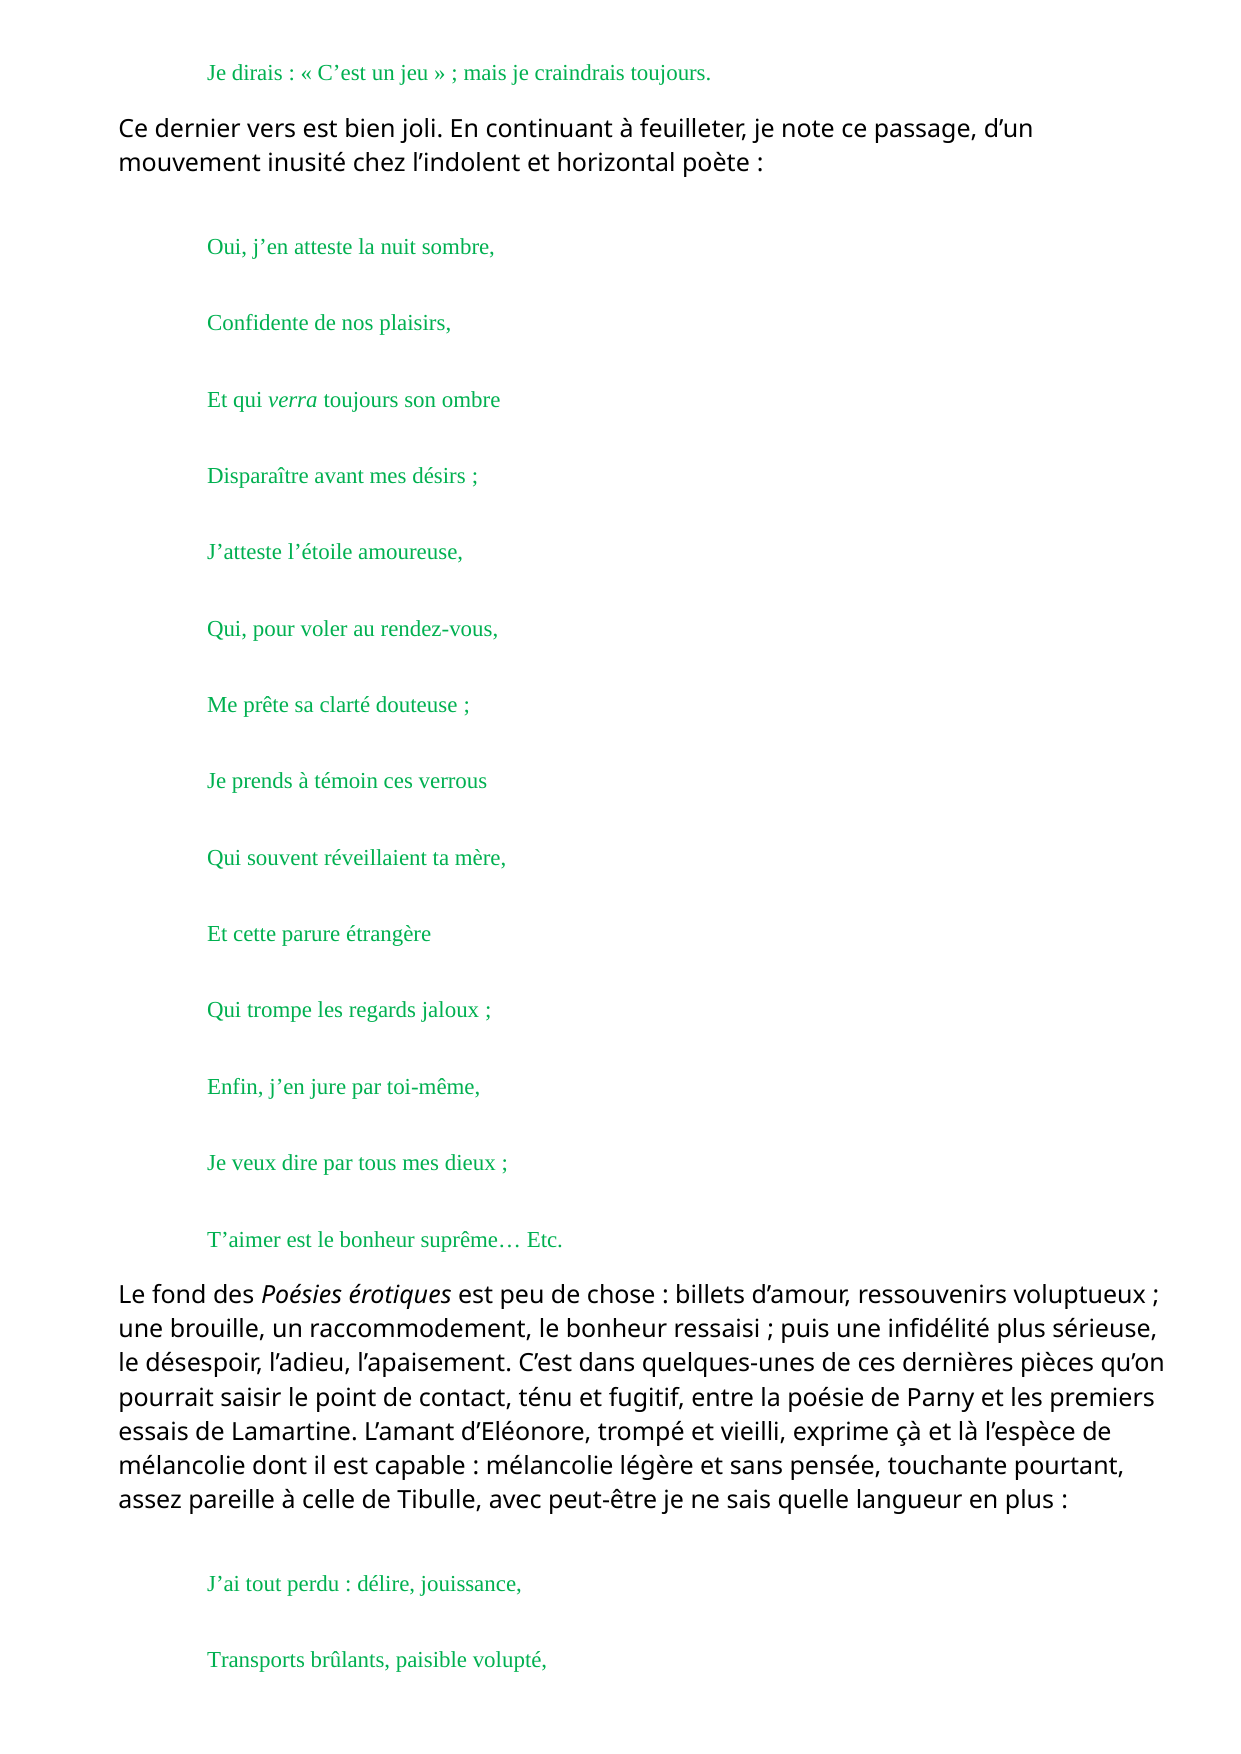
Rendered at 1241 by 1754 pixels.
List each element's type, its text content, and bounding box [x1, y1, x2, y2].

text Transports brûlants, paisible volupté, [207, 1646, 1181, 1673]
text Qui, pour voler au rendez-vous, [207, 615, 1181, 641]
text J’atteste l’étoile amoureuse, [207, 538, 1181, 565]
text Le fond des Poésies érotiques est peu de chose : billets d’amour, ressouvenirs voluptueux ; une brouille, un raccommodement, le bonheur ressaisi ; puis une infidélité plus sérieuse, le désespoir, l’adieu, l’apaisement. C’est dans quelques-unes de ces dernières pièces qu’on pourrait saisir le point de contact, ténu et fugitif, entre la poésie de Parny et les premiers essais de Lamartine. L’amant d’Eléonore, trompé et vieilli, exprime çà et là l’espèce de mélancolie dont il est capable : mélancolie légère et sans pensée, touchante pourtant, assez pareille à celle de Tibulle, avec peut-être je ne sais quelle langueur en plus : [118, 1277, 1181, 1515]
text J’ai tout perdu : délire, jouissance, [207, 1570, 1181, 1596]
text Je dirais : « C’est un jeu » ; mais je craindrais toujours. [207, 59, 1181, 85]
text Je prends à témoin ces verrous [207, 767, 1181, 794]
text Qui trompe les regards jaloux ; [207, 997, 1181, 1023]
text Qui souvent réveillaient ta mère, [207, 844, 1181, 870]
text Confidente de nos plaisirs, [207, 309, 1181, 336]
text T’aimer est le bonheur suprême… Etc. [207, 1226, 1181, 1252]
text Oui, j’en atteste la nuit sombre, [207, 233, 1181, 259]
text Enfin, j’en jure par toi-même, [207, 1073, 1181, 1099]
text Et qui verra toujours son ombre [207, 386, 1181, 412]
text Disparaître avant mes désirs ; [207, 462, 1181, 488]
text Me prête sa clarté douteuse ; [207, 691, 1181, 717]
text Je veux dire par tous mes dieux ; [207, 1149, 1181, 1176]
text Ce dernier vers est bien joli. En continuant à feuilleter, je note ce passage, d’un mouvement inusité chez l’indolent et horizontal poète : [118, 110, 1181, 178]
text Et cette parure étrangère [207, 920, 1181, 947]
